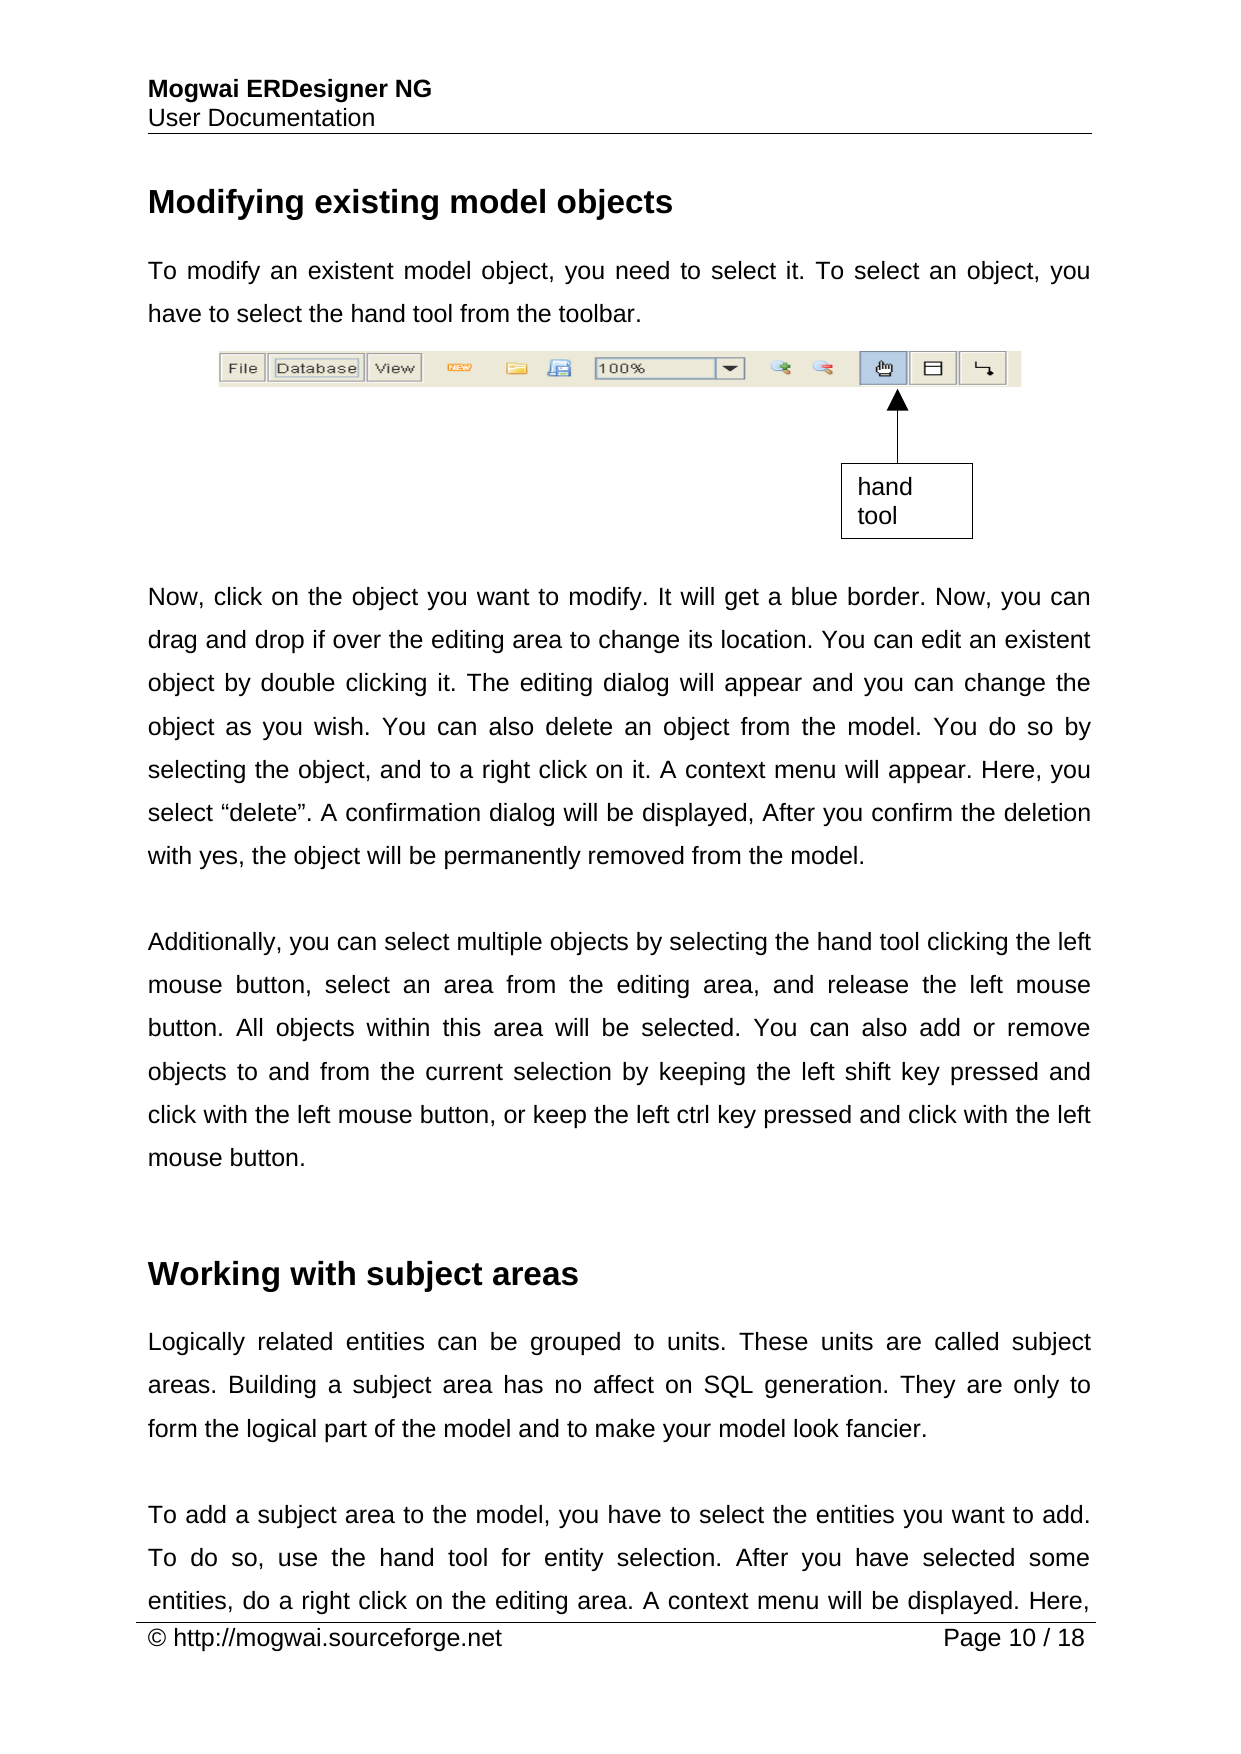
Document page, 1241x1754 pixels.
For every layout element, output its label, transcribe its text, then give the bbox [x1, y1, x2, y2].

text To add a subject area to the model, you have to select the entities you want to add. To do so, use the hand tool for entity selection. After you have selected some entities, do a right click on the editing area. A context menu will be displayed. Here, [148, 1500, 1092, 1615]
subtitle Modifying existing model objects [148, 182, 1092, 221]
text tool [857, 501, 957, 529]
text Additionally, you can select multiple objects by selecting the hand tool clicking the left mouse button, select an area from the editing area, and release the left mouse button. All objects within this area will be selected. You can also add or remove objects to and from the current selection by keeping the left shift key pressed and click with the left mouse button, or keep the left ctrl key pressed and click with the left mouse button. [148, 927, 1092, 1171]
picture [218, 351, 1022, 387]
text hand [857, 472, 957, 501]
text Logically related entities can be grouped to units. These units are called subject areas. Building a subject area has no affect on SQL generation. They are only to form the logical part of the model and to make your model look fancier. [148, 1327, 1092, 1442]
text To modify an existent model object, you need to select it. To select an object, you have to select the hand tool from the toolbar. [148, 256, 1092, 328]
text Now, click on the object you want to modify. It will get a blue border. Now, you can drag and drop if over the editing area to change its location. You can edit an existent object by double clicking it. The editing dialog will appear and you can change the object as you wish. You can also delete an object from the model. You do so by selecting the object, and to a right click on it. A context menu will appear. Here, you select “delete”. A confirmation dialog will be displayed, After you confirm the deletion with yes, the object will be permanently removed from the model. [148, 582, 1092, 869]
subtitle Working with subject areas [148, 1254, 1092, 1292]
